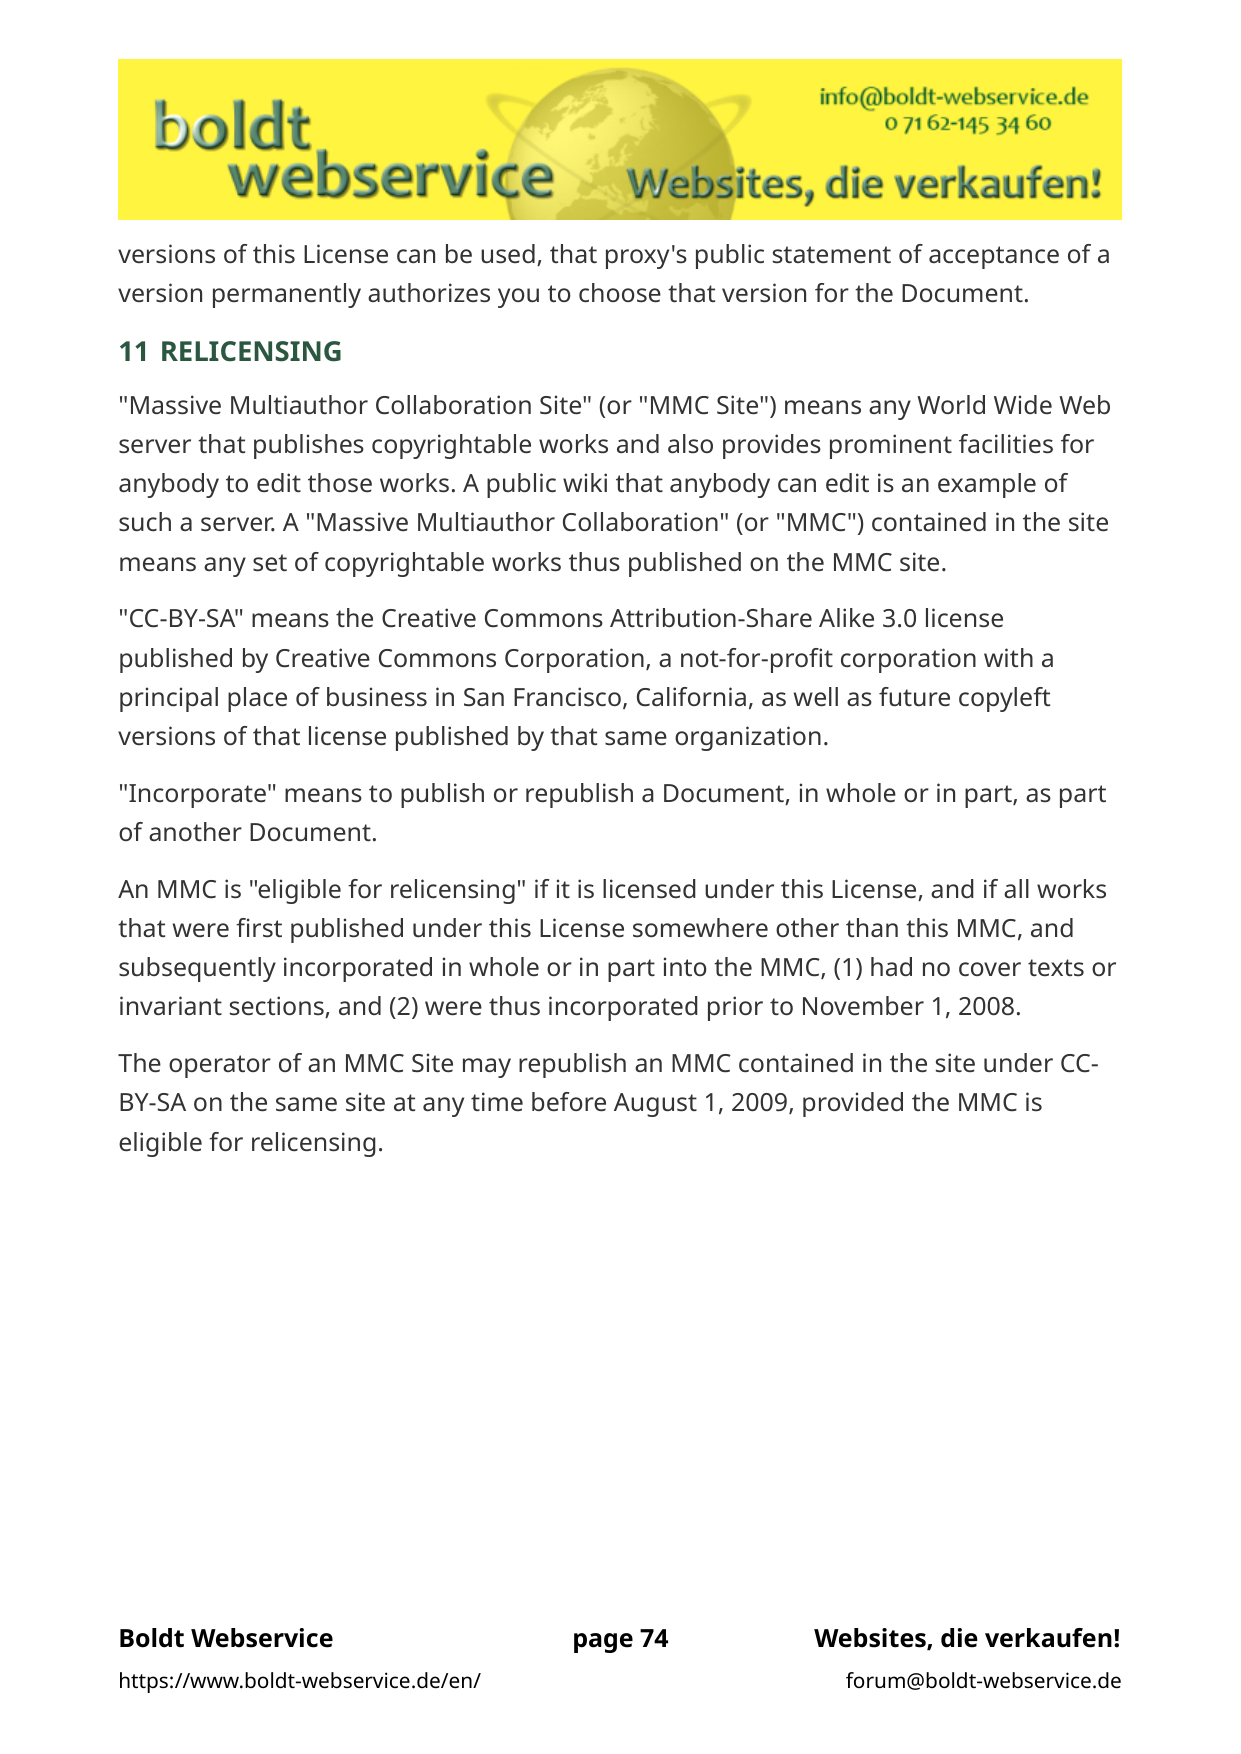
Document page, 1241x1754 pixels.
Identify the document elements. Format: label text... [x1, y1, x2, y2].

text "CC-BY-SA" means the Creative Commons Attribution-Share Alike 3.0 license published by Creative Commons Corporation, a not-for-profit corporation with a principal place of business in San Francisco, California, as well as future copyleft versions of that license published by that same organization. [118, 601, 1122, 753]
text "Incorporate" means to publish or republish a Document, in whole or in part, as part of another Document. [118, 775, 1122, 849]
text An MMC is "eligible for relicensing" if it is licensed under this License, and if all works that were first published under this License somewhere other than this MMC, and subsequently incorporated in whole or in part into the MMC, (1) had no cover texts or invariant sections, and (2) were thus incorporated prior to November 1, 2008. [118, 871, 1122, 1023]
picture [118, 59, 1123, 220]
text "Massive Multiauthor Collaboration Site" (or "MMC Site") means any World Wide Web server that publishes copyrightable works and also provides prominent facilities for anybody to edit those works. A public wiki that anybody can edit is an example of such a server. A "Massive Multiauthor Collaboration" (or "MMC") contained in the site means any set of copyrightable works thus published on the MMC site. [118, 387, 1122, 578]
subtitle RELICENSING [118, 332, 1122, 370]
text versions of this License can be used, that proxy's public statement of acceptance of a version permanently authorizes you to choose that version for the Document. [118, 236, 1122, 309]
text The operator of an MMC Site may republish an MMC contained in the site under CC-BY-SA on the same site at any time before August 1, 2009, provided the MMC is eligible for relicensing. [118, 1046, 1122, 1158]
